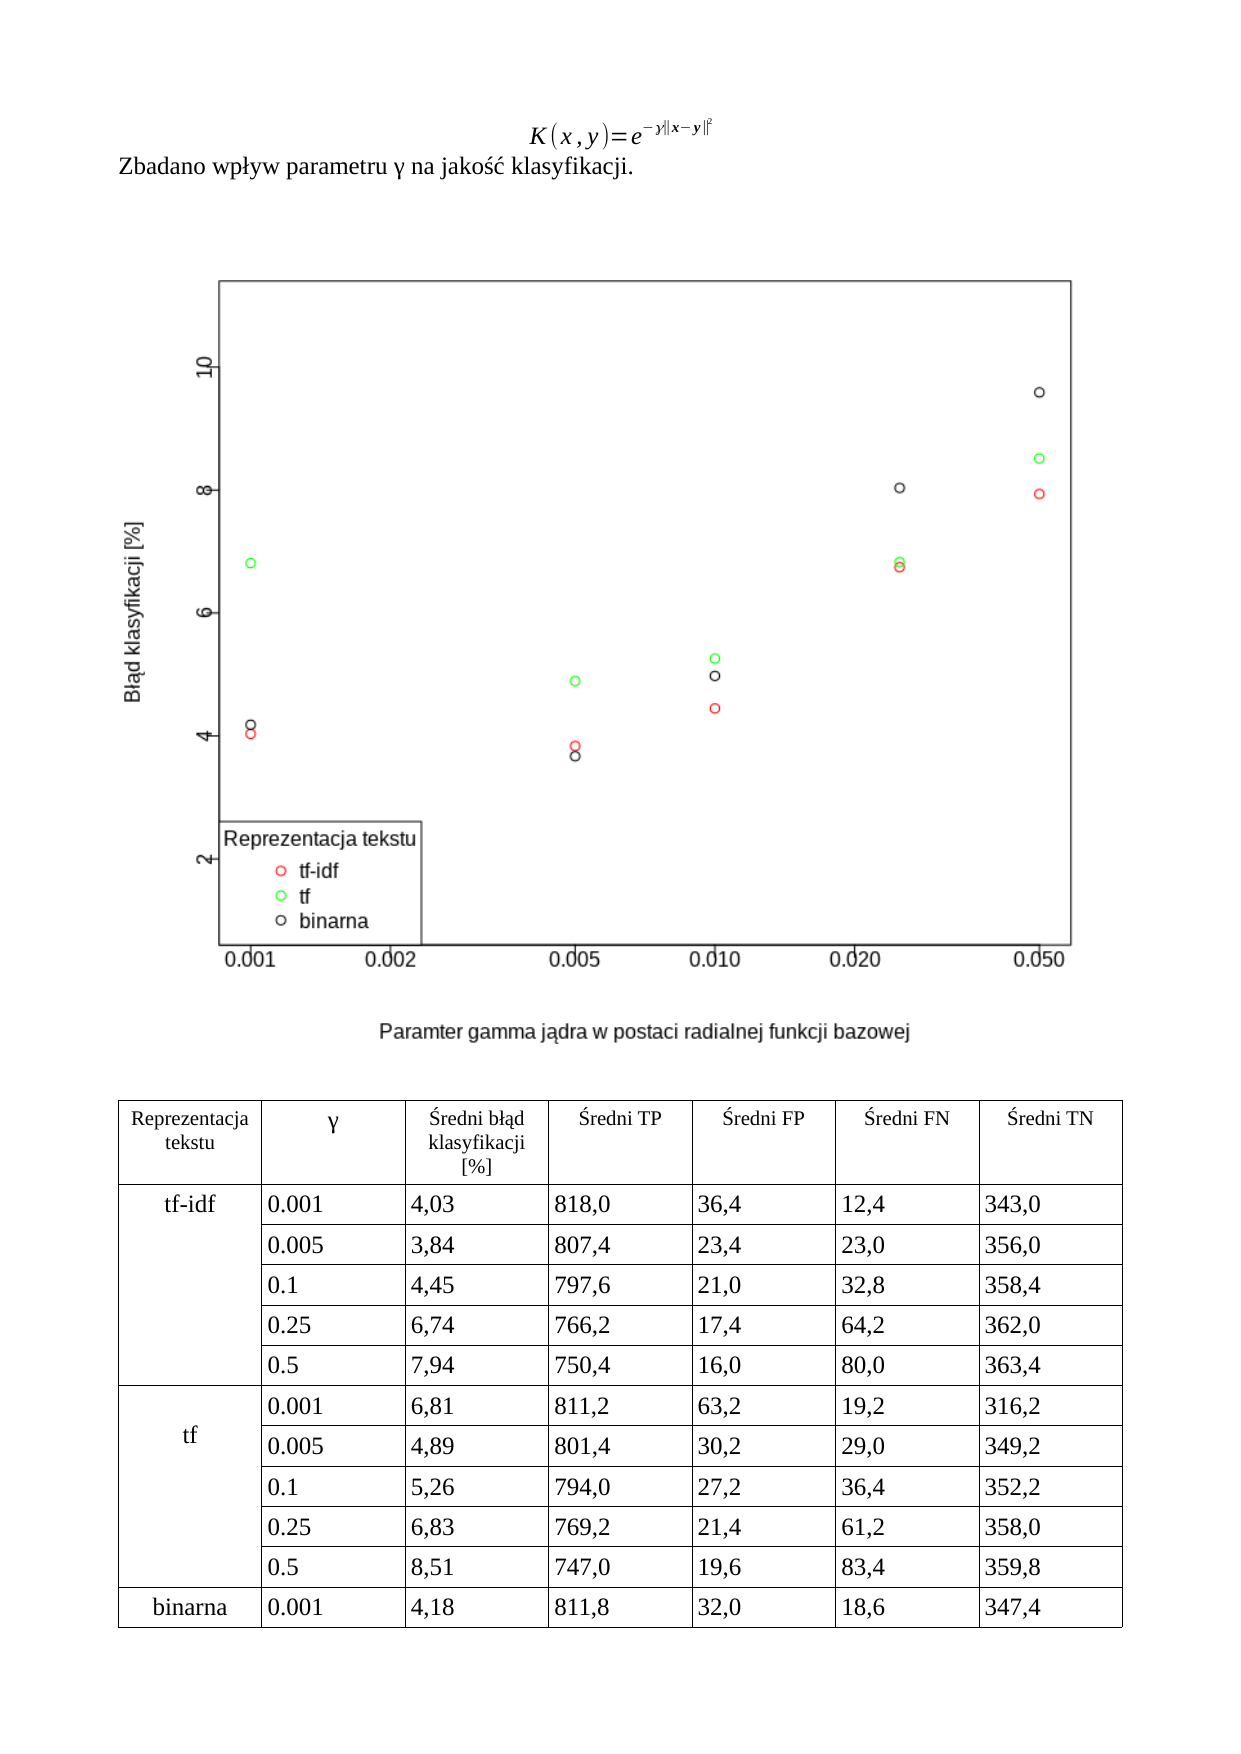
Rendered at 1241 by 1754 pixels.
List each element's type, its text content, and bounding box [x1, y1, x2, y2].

table_cell 4,45 [406, 1265, 548, 1304]
table_cell 769,2 [549, 1507, 692, 1546]
table_cell tf [119, 1386, 261, 1587]
table_header γ [262, 1101, 405, 1183]
table_cell 797,6 [549, 1265, 692, 1304]
table_cell 36,4 [836, 1467, 979, 1506]
table_cell 18,6 [836, 1588, 979, 1627]
table_cell 32,8 [836, 1265, 979, 1304]
table_cell 0.005 [262, 1225, 405, 1264]
table_cell 0.1 [262, 1467, 405, 1506]
table_cell 64,2 [836, 1306, 979, 1345]
table_cell 356,0 [980, 1225, 1122, 1264]
table_cell 801,4 [549, 1426, 692, 1466]
picture [118, 180, 1123, 1071]
table_cell tf-idf [119, 1185, 261, 1385]
table_cell 6,74 [406, 1306, 548, 1345]
table_cell 6,81 [406, 1386, 548, 1425]
table_cell 4,03 [406, 1185, 548, 1224]
table_cell 818,0 [549, 1185, 692, 1224]
table_cell 61,2 [836, 1507, 979, 1546]
table_header Średni błąd klasyfikacji [%] [406, 1101, 548, 1183]
table_header Średni TN [980, 1101, 1122, 1183]
table_cell 4,89 [406, 1426, 548, 1466]
table_cell 0.001 [262, 1588, 405, 1627]
table_cell 12,4 [836, 1185, 979, 1224]
table_cell 0.25 [262, 1306, 405, 1345]
table_cell 807,4 [549, 1225, 692, 1264]
table_cell 0.001 [262, 1185, 405, 1224]
table_cell 30,2 [693, 1426, 835, 1466]
table_cell 750,4 [549, 1346, 692, 1385]
text Zbadano wpływ parametru γ na jakość klasyfikacji. [118, 151, 1122, 180]
table_cell 23,4 [693, 1225, 835, 1264]
table_cell binarna [119, 1588, 261, 1627]
table_cell 19,6 [693, 1547, 835, 1587]
table_cell 21,4 [693, 1507, 835, 1546]
table_cell 766,2 [549, 1306, 692, 1345]
table_header Średni TP [549, 1101, 692, 1183]
table_cell 794,0 [549, 1467, 692, 1506]
table_cell 359,8 [980, 1547, 1122, 1587]
table_cell 0.5 [262, 1346, 405, 1385]
table_cell 27,2 [693, 1467, 835, 1506]
table_cell 7,94 [406, 1346, 548, 1385]
table_cell 5,26 [406, 1467, 548, 1506]
table_header Średni FN [836, 1101, 979, 1183]
table_cell 349,2 [980, 1426, 1122, 1466]
table_cell 358,4 [980, 1265, 1122, 1304]
table_cell 23,0 [836, 1225, 979, 1264]
table_cell 0.001 [262, 1386, 405, 1425]
table_cell 8,51 [406, 1547, 548, 1587]
table_cell 0.25 [262, 1507, 405, 1546]
table_cell 29,0 [836, 1426, 979, 1466]
table_cell 347,4 [980, 1588, 1122, 1627]
table_cell 3,84 [406, 1225, 548, 1264]
table_cell 352,2 [980, 1467, 1122, 1506]
table_cell 80,0 [836, 1346, 979, 1385]
table_cell 0.1 [262, 1265, 405, 1304]
table_cell 17,4 [693, 1306, 835, 1345]
table_cell 0.005 [262, 1426, 405, 1466]
table_cell 316,2 [980, 1386, 1122, 1425]
table_cell 0.5 [262, 1547, 405, 1587]
table_cell 362,0 [980, 1306, 1122, 1345]
table_cell 32,0 [693, 1588, 835, 1627]
table_cell 36,4 [693, 1185, 835, 1224]
table_cell 343,0 [980, 1185, 1122, 1224]
table_cell 747,0 [549, 1547, 692, 1587]
table_header Reprezentacja tekstu [119, 1101, 261, 1183]
table_cell 811,8 [549, 1588, 692, 1627]
table_cell 83,4 [836, 1547, 979, 1587]
table_cell 19,2 [836, 1386, 979, 1425]
table_cell 358,0 [980, 1507, 1122, 1546]
table_cell 6,83 [406, 1507, 548, 1546]
table_cell 21,0 [693, 1265, 835, 1304]
table_cell 4,18 [406, 1588, 548, 1627]
table_cell 363,4 [980, 1346, 1122, 1385]
table_cell 811,2 [549, 1386, 692, 1425]
table_cell 16,0 [693, 1346, 835, 1385]
table_cell 63,2 [693, 1386, 835, 1425]
table_header Średni FP [693, 1101, 835, 1183]
